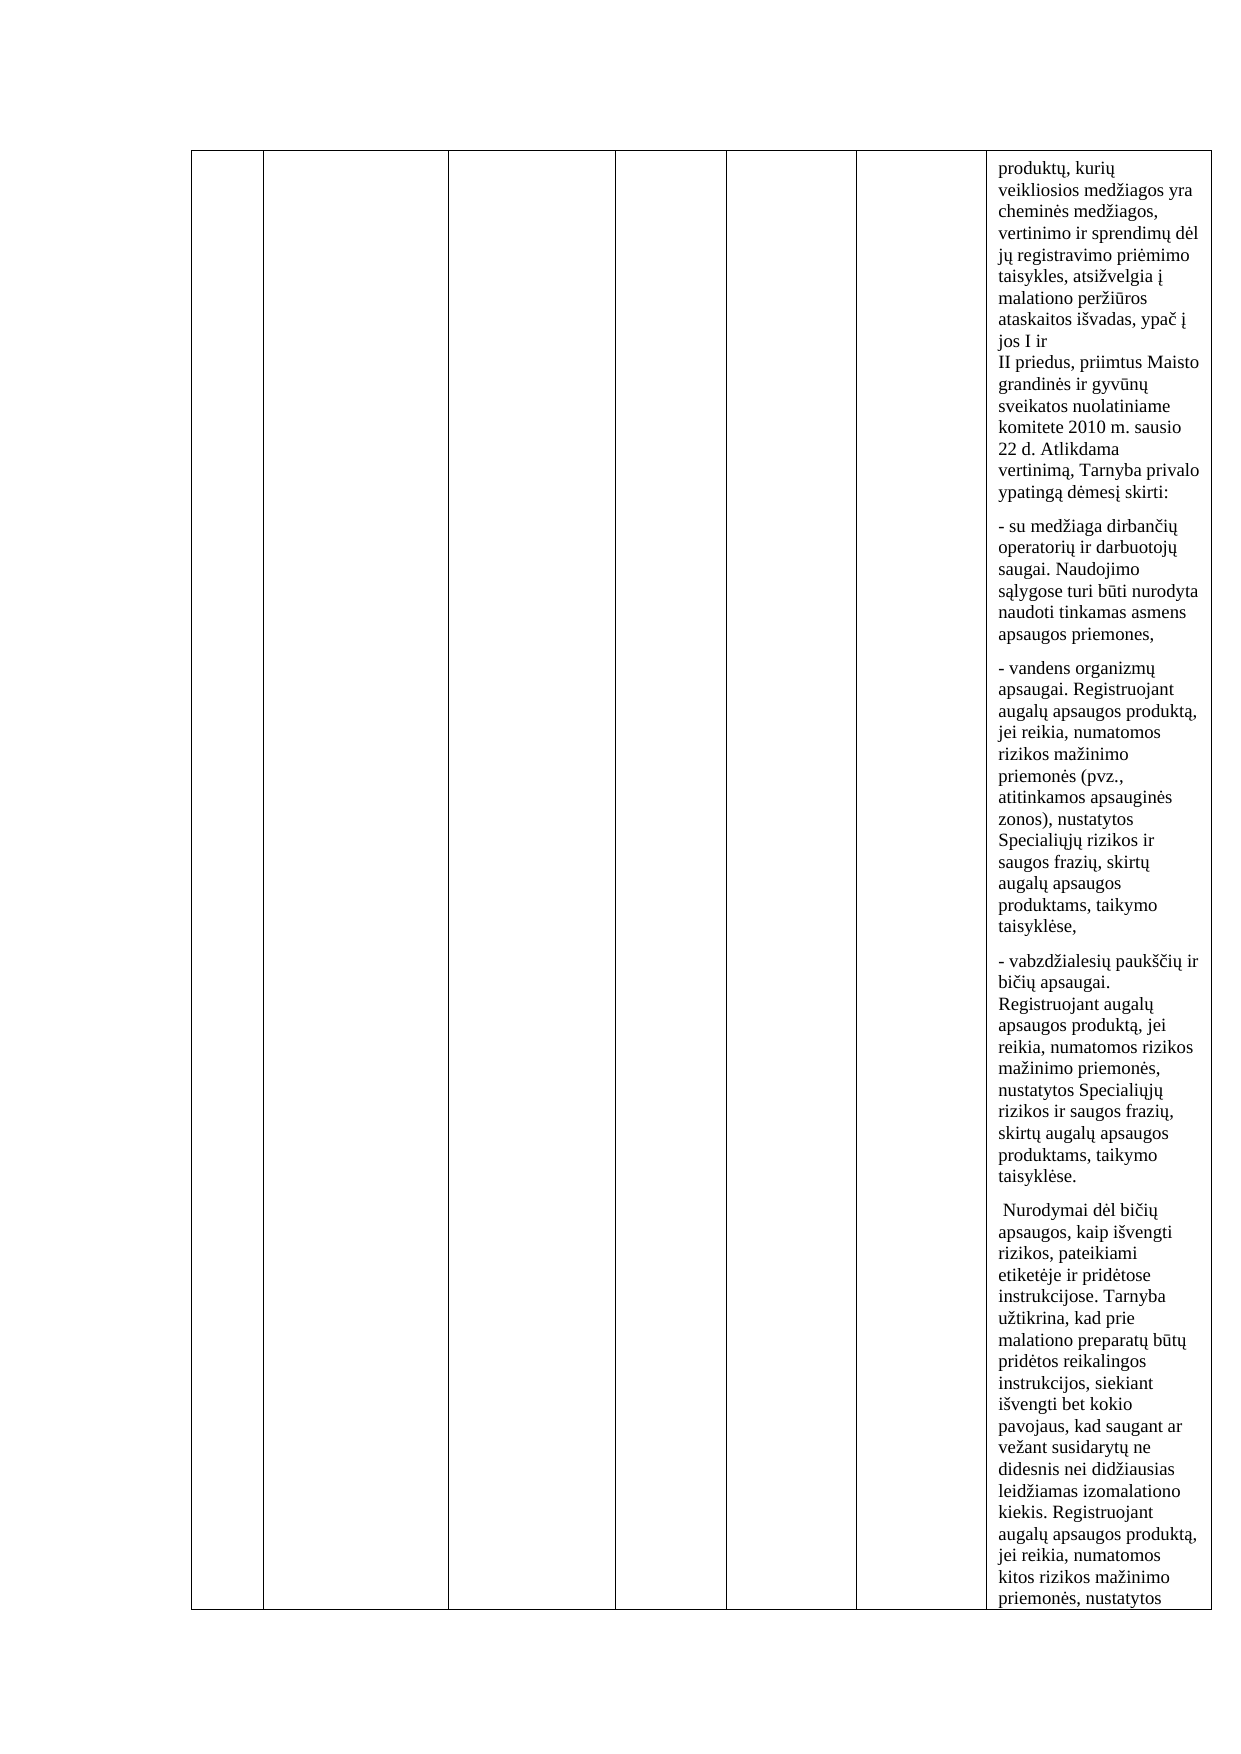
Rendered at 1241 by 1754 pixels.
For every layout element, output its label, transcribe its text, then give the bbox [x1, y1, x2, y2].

table_cell produktų, kurių veikliosios medžiagos yra cheminės medžiagos, vertinimo ir sprendimų dėl jų registravimo priėmimo taisykles, atsižvelgia į malationo peržiūros ataskaitos išvadas, ypač į jos I ir II priedus, priimtus Maisto grandinės ir gyvūnų sveikatos nuolatiniame komitete 2010 m. sausio 22 d. Atlikdama vertinimą, Tarnyba privalo ypatingą dėmesį skirti: - su medžiaga dirbančių operatorių ir darbuotojų saugai. Naudojimo sąlygose turi būti nurodyta naudoti tinkamas asmens apsaugos priemones, - vandens organizmų apsaugai. Registruojant augalų apsaugos produktą, jei reikia, numatomos rizikos mažinimo priemonės (pvz., atitinkamos apsauginės zonos), nustatytos Specialiųjų rizikos ir saugos frazių, skirtų augalų apsaugos produktams, taikymo taisyklėse, - vabzdžialesių paukščių ir bičių apsaugai. Registruojant augalų apsaugos produktą, jei reikia, numatomos rizikos mažinimo priemonės, nustatytos Specialiųjų rizikos ir saugos frazių, skirtų augalų apsaugos produktams, taikymo taisyklėse. Nurodymai dėl bičių apsaugos, kaip išvengti rizikos, pateikiami etiketėje ir pridėtose instrukcijose. Tarnyba užtikrina, kad prie malationo preparatų būtų pridėtos reikalingos instrukcijos, siekiant išvengti bet kokio pavojaus, kad saugant ar vežant susidarytų ne didesnis nei didžiausias leidžiamas izomalationo kiekis. Registruojant augalų apsaugos produktą, jei reikia, numatomos kitos rizikos mažinimo priemonės, nustatytos [987, 151, 1211, 1609]
table_cell [449, 151, 615, 1609]
table_cell [192, 151, 263, 1609]
table_cell [616, 151, 726, 1609]
table_cell [727, 151, 856, 1609]
table_cell [187, 150, 191, 1609]
table_cell [857, 151, 986, 1609]
table_cell [264, 151, 448, 1609]
